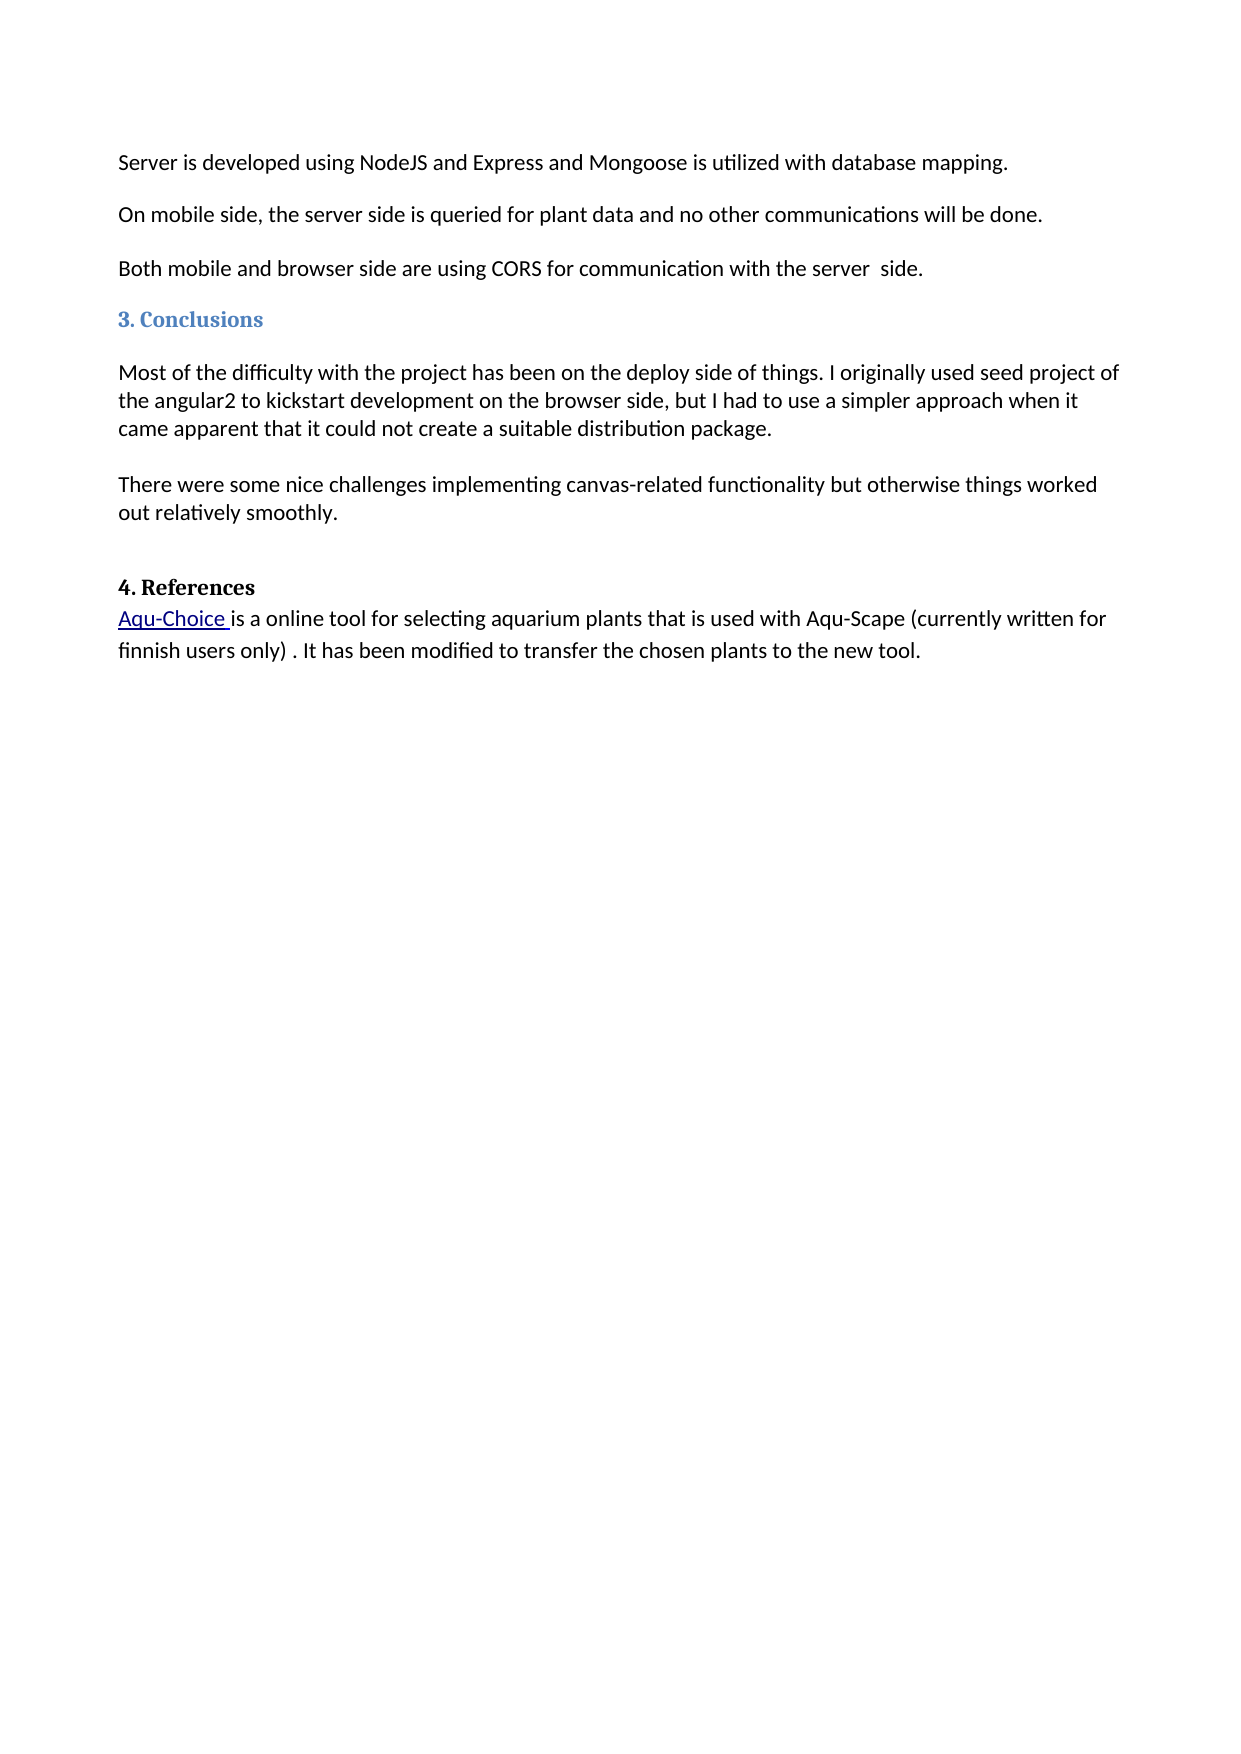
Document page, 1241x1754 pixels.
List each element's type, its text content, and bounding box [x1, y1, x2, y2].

text Most of the difficulty with the project has been on the deploy side of things. I originally used seed project of the angular2 to kickstart development on the browser side, but I had to use a simpler approach when it came apparent that it could not create a suitable distribution package. [118, 358, 1122, 442]
text Server is developed using NodeJS and Express and Mongoose is utilized with database mapping. [118, 148, 1122, 176]
text On mobile side, the server side is queried for plant data and no other communications will be done. [118, 201, 1122, 229]
text 3. Conclusions [118, 307, 1122, 333]
text Both mobile and browser side are using CORS for communication with the server side. [118, 254, 1122, 282]
subtitle 4. References [118, 575, 1122, 601]
text There were some nice challenges implementing canvas-related functionality but otherwise things worked out relatively smoothly. [118, 470, 1122, 526]
text Aqu-Choice is a online tool for selecting aquarium plants that is used with Aqu-Scape (currently written for finnish users only) . It has been modified to transfer the chosen plants to the new tool. [118, 604, 1122, 664]
